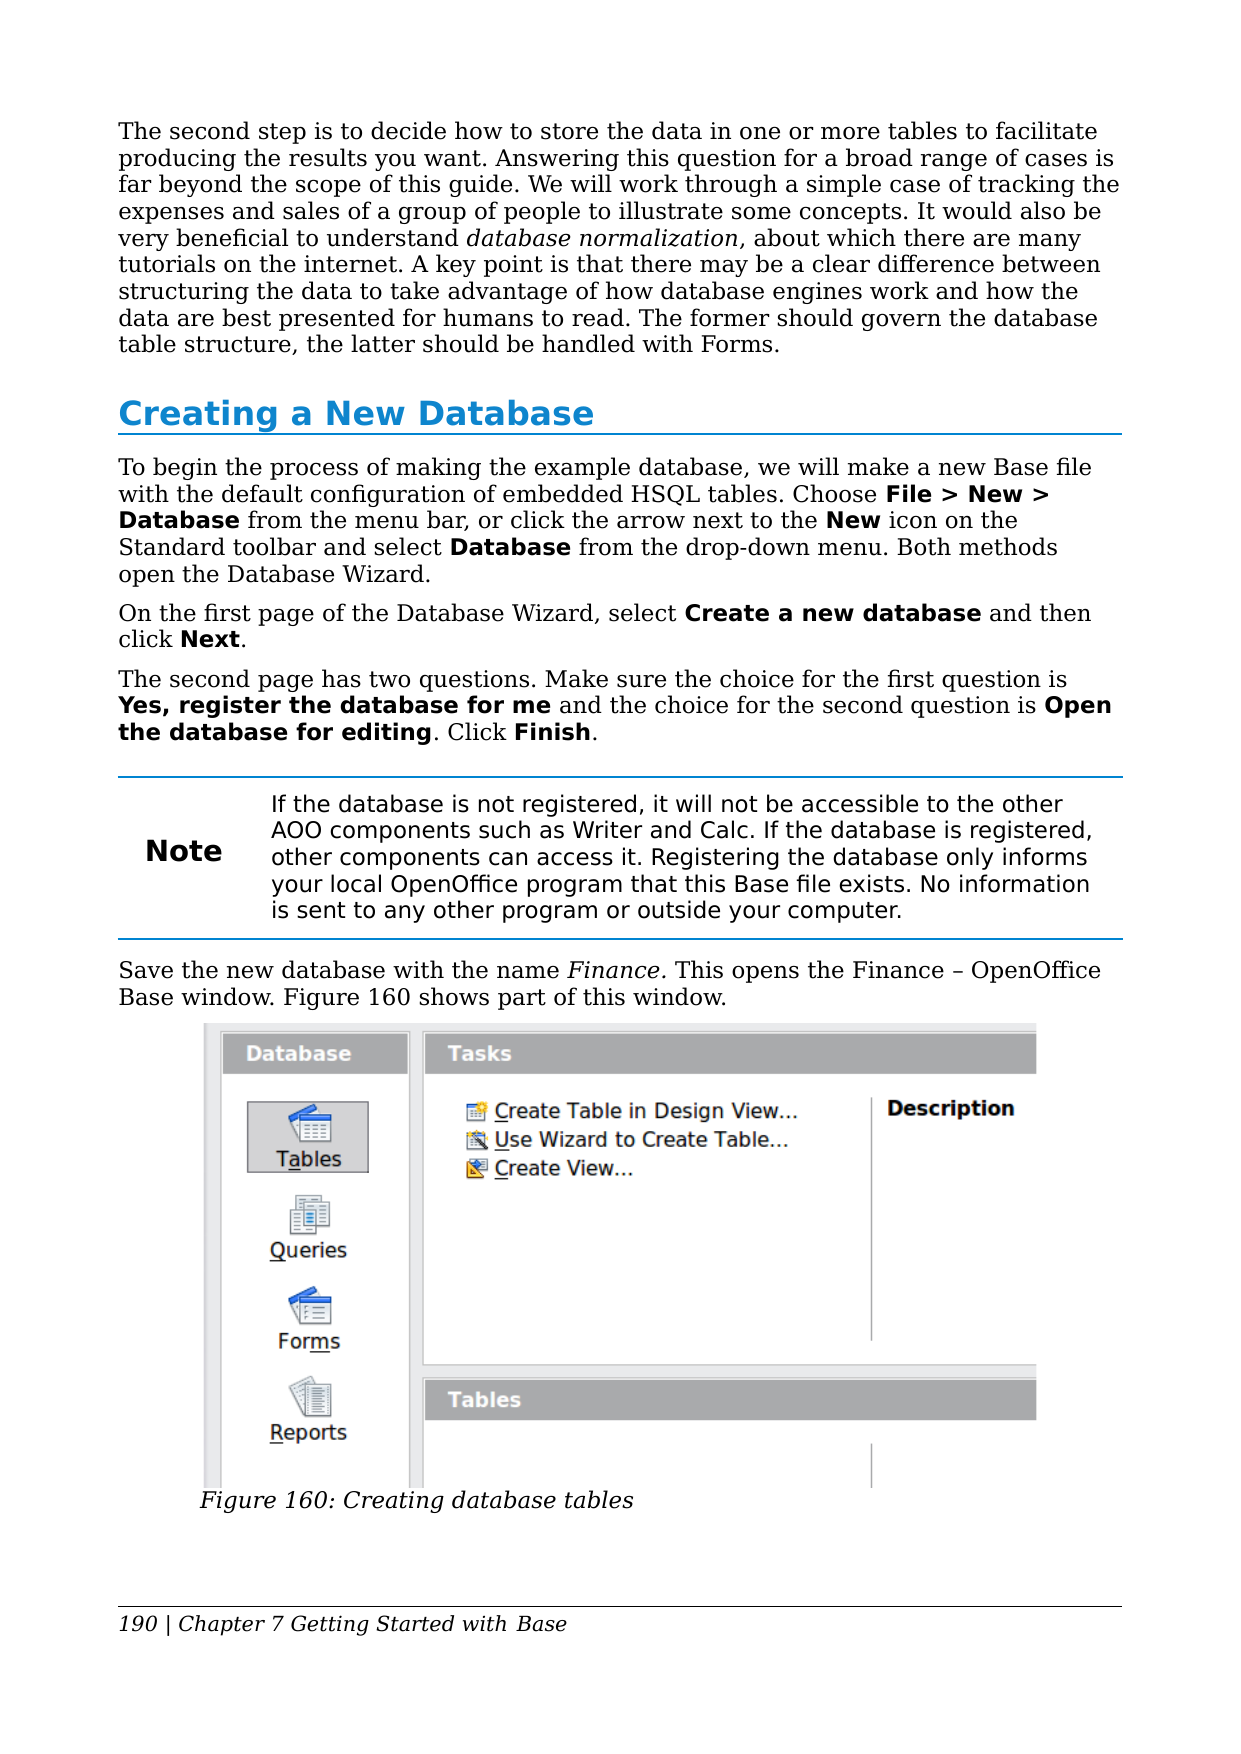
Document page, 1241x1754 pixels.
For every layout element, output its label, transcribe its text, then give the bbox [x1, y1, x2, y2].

text Save the new database with the name Finance. This opens the Finance – OpenOffice Base window. Figure 160 shows part of this window. [118, 957, 1122, 1011]
text To begin the process of making the example database, we will make a new Base file with the default configuration of embedded HSQL tables. Choose File > New > Database from the menu bar, or click the arrow next to the New icon on the Standard toolbar and select Database from the drop-down menu. Both methods open the Database Wizard. [118, 454, 1122, 587]
picture [203, 1023, 1037, 1488]
text The second step is to decide how to store the data in one or more tables to facilitate producing the results you want. Answering this question for a broad range of cases is far beyond the scope of this guide. We will work through a simple case of tracking the expenses and sales of a group of people to illustrate some concepts. It would also be very beneficial to understand database normalization, about which there are many tutorials on the internet. A key point is that there may be a clear difference between structuring the data to take advantage of how database engines work and how the data are best presented for humans to read. The former should govern the database table structure, the latter should be handled with Forms. [118, 118, 1122, 358]
text The second page has two questions. Make sure the choice for the first question is Yes, register the database for me and the choice for the second question is Open the database for editing. Click Finish. [118, 666, 1122, 746]
table_header Note [118, 778, 249, 937]
text On the first page of the Database Wizard, select Create a new database and then click Next. [118, 600, 1122, 653]
subtitle Creating a New Database [118, 394, 1122, 433]
table_header If the database is not registered, it will not be accessible to the other AOO components such as Writer and Calc. If the database is registered, other components can access it. Registering the database only informs your local OpenOffice program that this Base file exists. No information is sent to any other program or outside your computer. [250, 778, 1123, 937]
text Figure 160: Creating database tables [200, 1484, 1041, 1514]
